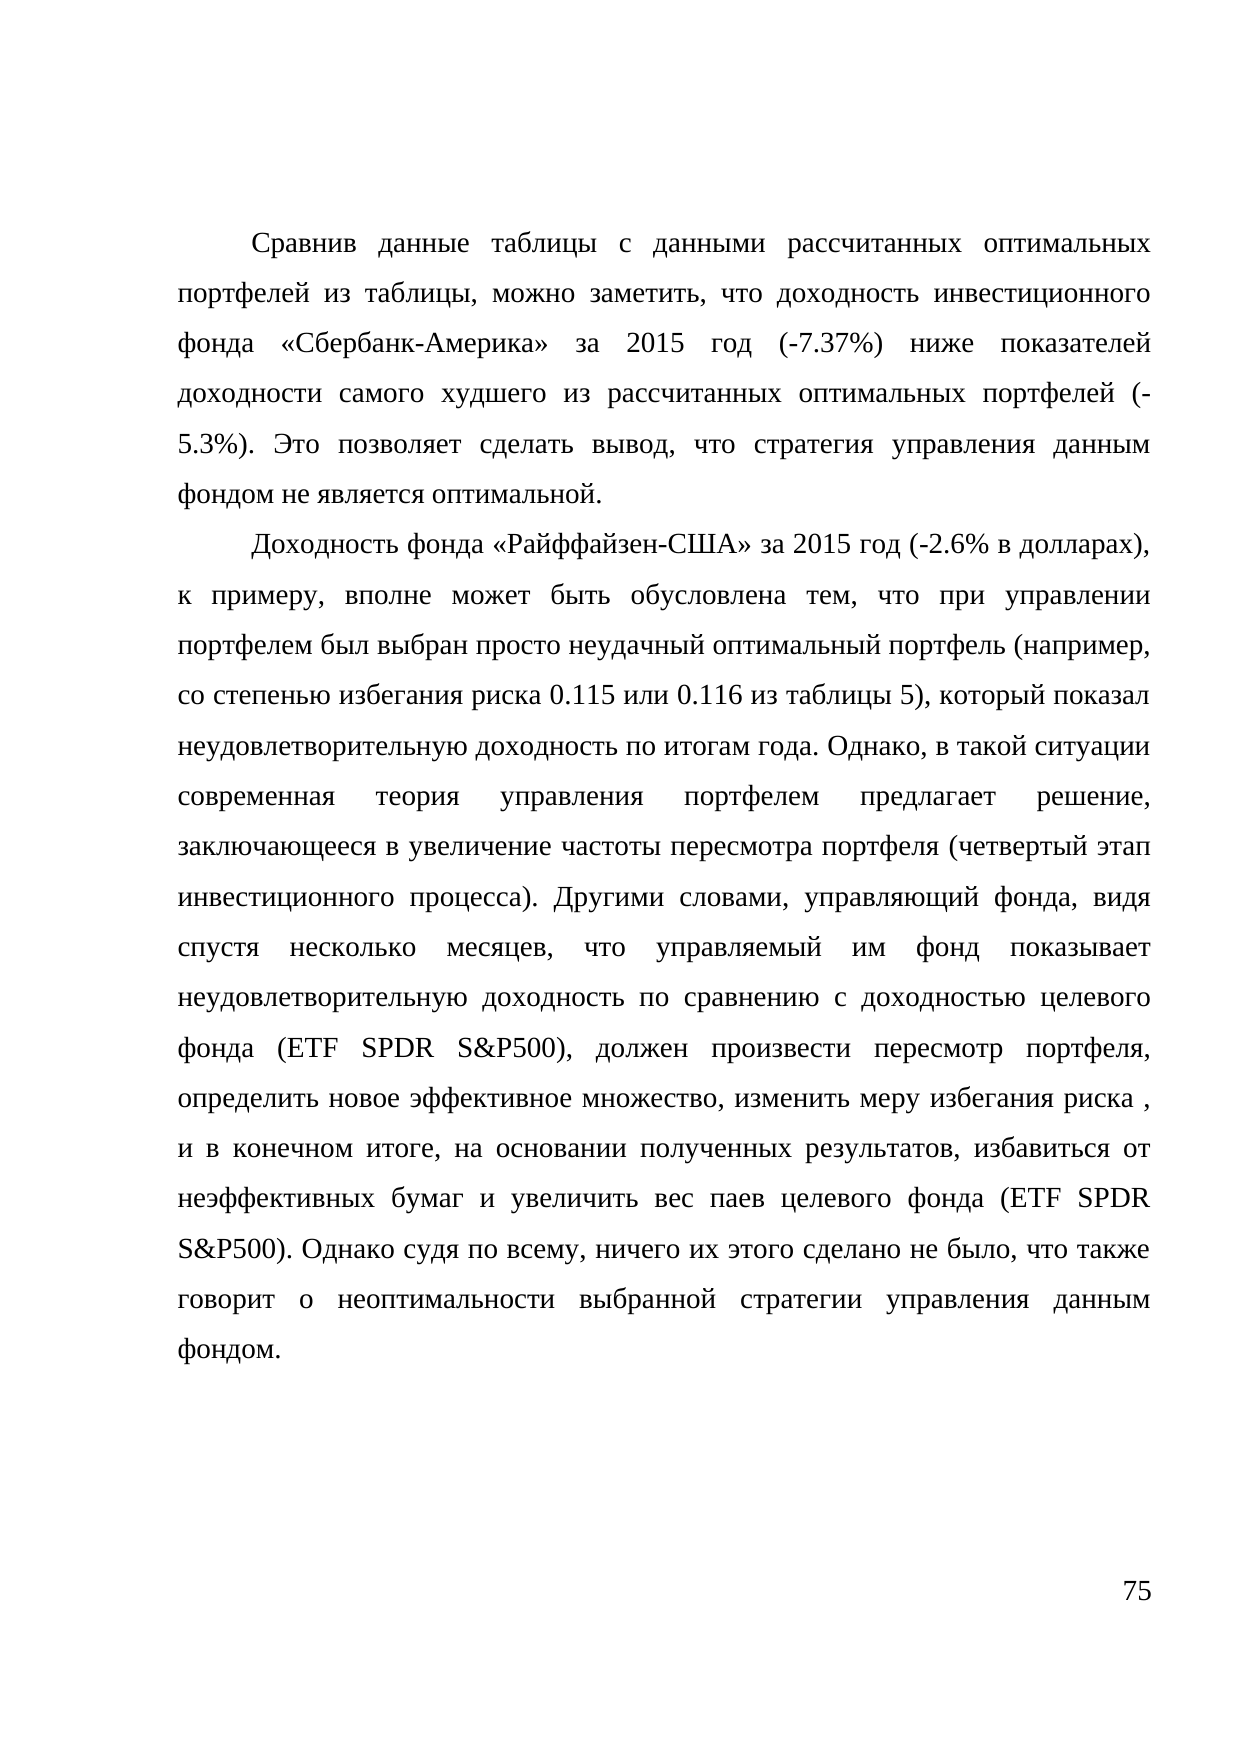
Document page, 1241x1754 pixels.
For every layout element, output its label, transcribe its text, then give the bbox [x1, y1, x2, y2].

text Сравнив данные таблицы с данными рассчитанных оптимальных портфелей из таблицы, можно заметить, что доходность инвестиционного фонда «Сбербанк-Америка» за 2015 год (-7.37%) ниже показателей доходности самого худшего из рассчитанных оптимальных портфелей (-5.3%). Это позволяет сделать вывод, что стратегия управления данным фондом не является оптимальной. [177, 225, 1152, 510]
text Доходность фонда «Райффайзен-США» за 2015 год (-2.6% в долларах), к примеру, вполне может быть обусловлена тем, что при управлении портфелем был выбран просто неудачный оптимальный портфель (например, со степенью избегания риска 0.115 или 0.116 из таблицы 5), который показал неудовлетворительную доходность по итогам года. Однако, в такой ситуации современная теория управления портфелем предлагает решение, заключающееся в увеличение частоты пересмотра портфеля (четвертый этап инвестиционного процесса). Другими словами, управляющий фонда, видя спустя несколько месяцев, что управляемый им фонд показывает неудовлетворительную доходность по сравнению с доходностью целевого фонда (ETF SPDR S&P500), должен произвести пересмотр портфеля, определить новое эффективное множество, изменить меру избегания риска , и в конечном итоге, на основании полученных результатов, избавиться от неэффективных бумаг и увеличить вес паев целевого фонда (ETF SPDR S&P500). Однако судя по всему, ничего их этого сделано не было, что также говорит о неоптимальности выбранной стратегии управления данным фондом. [177, 527, 1152, 1365]
